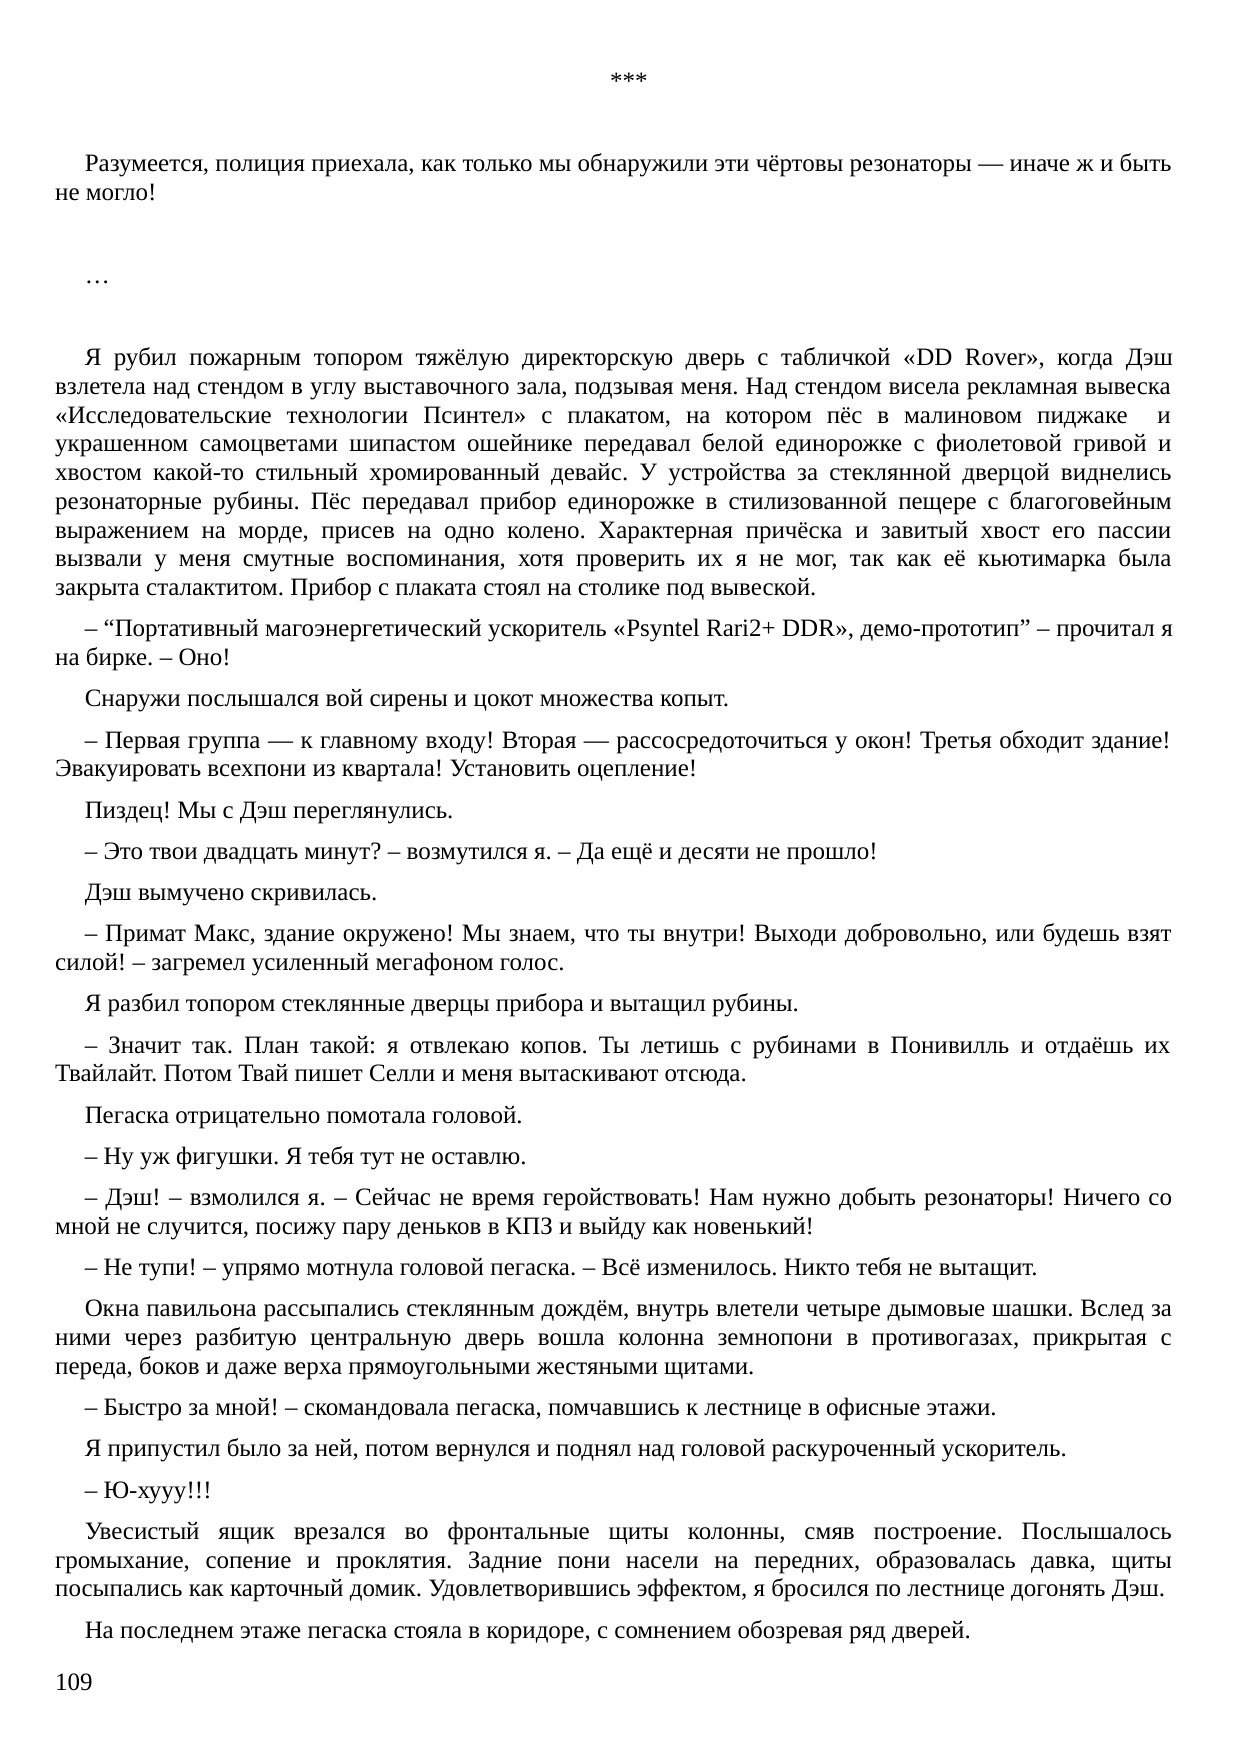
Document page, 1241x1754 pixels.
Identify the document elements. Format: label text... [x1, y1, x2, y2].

text Окна павильона рассыпались стеклянным дождём, внутрь влетели четыре дымовые шашки. Вслед за ними через разбитую центральную дверь вошла колонна земнопони в противогазах, прикрытая с переда, боков и даже верха прямоугольными жестяными щитами. [55, 1293, 1173, 1380]
text – “Портативный магоэнергетический ускоритель «Psyntel Rari2+ DDR», демо-прототип” – прочитал я на бирке. – Оно! [55, 613, 1173, 671]
text Я припустил было за ней, потом вернулся и поднял над головой раскуроченный ускоритель. [55, 1433, 1173, 1462]
text Я разбил топором стеклянные дверцы прибора и вытащил рубины. [55, 988, 1173, 1017]
text – Примат Макс, здание окружено! Мы знаем, что ты внутри! Выходи добровольно, или будешь взят силой! – загремел усиленный мегафоном голос. [55, 918, 1173, 976]
text – Ну уж фигушки. Я тебя тут не оставлю. [55, 1141, 1173, 1170]
text – Первая группа — к главному входу! Вторая — рассосредоточиться у окон! Третья обходит здание! Эвакуировать всехпони из квартала! Установить оцепление! [55, 725, 1173, 782]
text – Дэш! – взмолился я. – Сейчас не время геройствовать! Нам нужно добыть резонаторы! Ничего со мной не случится, посижу пару деньков в КПЗ и выйду как новенький! [55, 1182, 1173, 1240]
text Разумеется, полиция приехала, как только мы обнаружили эти чёртовы резонаторы — иначе ж и быть не могло! [55, 148, 1173, 206]
text Я рубил пожарным топором тяжёлую директорскую дверь с табличкой «DD Rover», когда Дэш взлетела над стендом в углу выставочного зала, подзывая меня. Над стендом висела рекламная вывеска «Исследовательские технологии Псинтел» с плакатом, на котором пёс в малиновом пиджаке и украшенном самоцветами шипастом ошейнике передавал белой единорожке с фиолетовой гривой и хвостом какой-то стильный хромированный девайс. У устройства за стеклянной дверцой виднелись резонаторные рубины. Пёс передавал прибор единорожке в стилизованной пещере с благоговейным выражением на морде, присев на одно колено. Характерная причёска и завитый хвост его пассии вызвали у меня смутные воспоминания, хотя проверить их я не мог, так как её кьютимарка была закрыта сталактитом. Прибор с плаката стоял на столике под вывеской. [55, 342, 1173, 601]
text Дэш вымучено скривилась. [55, 877, 1173, 906]
text Увесистый ящик врезался во фронтальные щиты колонны, смяв построение. Послышалось громыхание, сопение и проклятия. Задние пони насели на передних, образовалась давка, щиты посыпались как карточный домик. Удовлетворившись эффектом, я бросился по лестнице догонять Дэш. [55, 1516, 1173, 1602]
text На последнем этаже пегаска стояла в коридоре, с сомнением обозревая ряд дверей. [55, 1615, 1173, 1643]
text Снаружи послышался вой сирены и цокот множества копыт. [55, 683, 1173, 712]
text – Значит так. План такой: я отвлекаю копов. Ты летишь с рубинами в Понивилль и отдаёшь их Твайлайт. Потом Твай пишет Селли и меня вытаскивают отсюда. [55, 1030, 1173, 1087]
text Пегаска отрицательно помотала головой. [55, 1100, 1173, 1128]
text – Не тупи! – упрямо мотнула головой пегаска. – Всё изменилось. Никто тебя не вытащит. [55, 1252, 1173, 1281]
text – Быстро за мной! – скомандовала пегаска, помчавшись к лестнице в офисные этажи. [55, 1392, 1173, 1421]
text – Ю-хууу!!! [55, 1475, 1173, 1503]
text Пиздец! Мы с Дэш переглянулись. [55, 795, 1173, 823]
text … [55, 260, 1173, 288]
text *** [55, 66, 1173, 95]
text – Это твои двадцать минут? – возмутился я. – Да ещё и десяти не прошло! [55, 836, 1173, 865]
